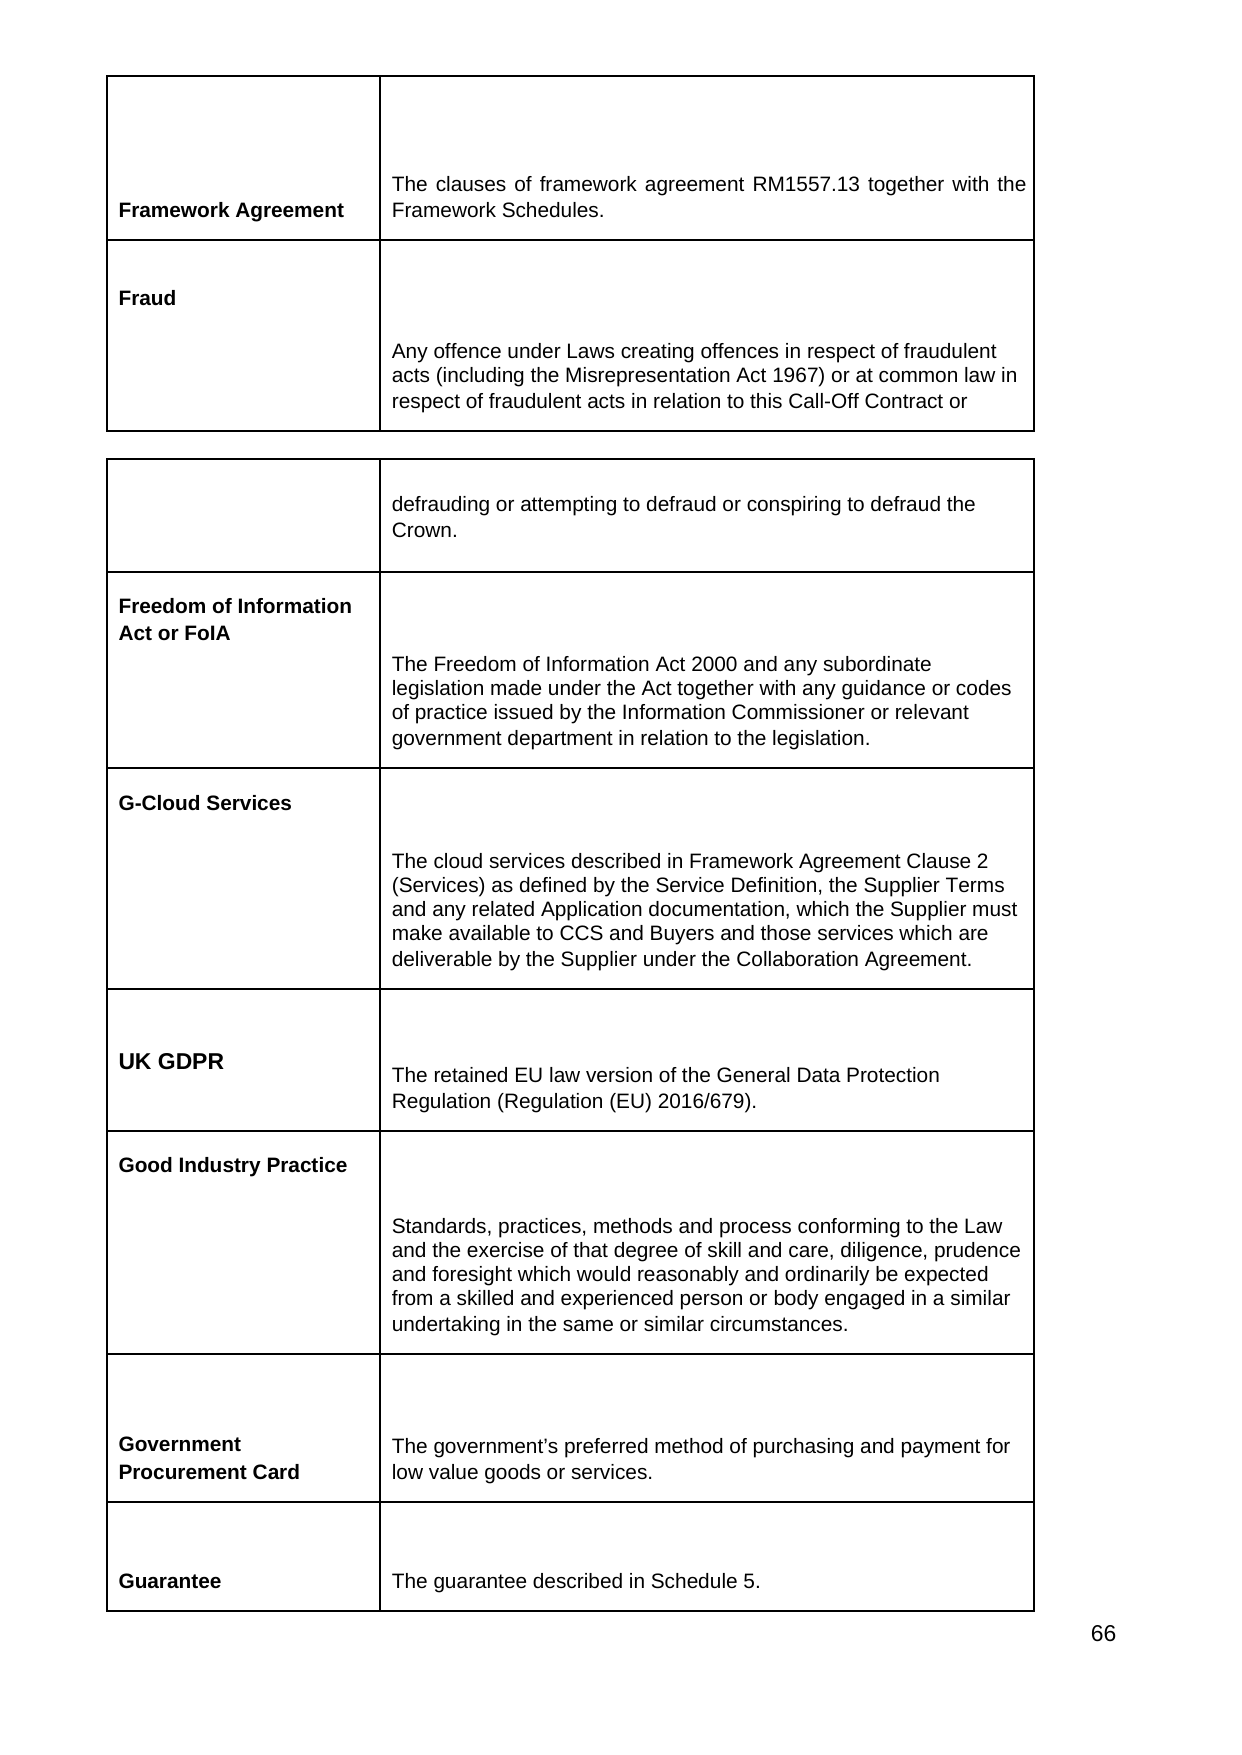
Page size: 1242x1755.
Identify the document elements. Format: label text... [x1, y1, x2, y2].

table_cell Standards, practices, methods and process conforming to the Law and the exercise of that degree of skill and care, diligence, prudence and foresight which would reasonably and ordinarily be expected from a skilled and experienced person or body engaged in a similar undertaking in the same or similar circumstances. [381, 1132, 1033, 1353]
table_cell Any offence under Laws creating offences in respect of fraudulent acts (including the Misrepresentation Act 1967) or at common law in respect of fraudulent acts in relation to this Call-Off Contract or [381, 241, 1033, 430]
table_header defrauding or attempting to defraud or conspiring to defraud the Crown. [381, 460, 1033, 571]
table_cell UK GDPR [108, 990, 379, 1130]
table_cell The government’s preferred method of purchasing and payment for low value goods or services. [381, 1355, 1033, 1501]
table_cell The retained EU law version of the General Data Protection Regulation (Regulation (EU) 2016/679). [381, 990, 1033, 1130]
table_cell The cloud services described in Framework Agreement Clause 2 (Services) as defined by the Service Definition, the Supplier Terms and any related Application documentation, which the Supplier must make available to CCS and Buyers and those services which are deliverable by the Supplier under the Collaboration Agreement. [381, 769, 1033, 988]
table_cell Framework Agreement [108, 77, 379, 239]
table_cell The Freedom of Information Act 2000 and any subordinate legislation made under the Act together with any guidance or codes of practice issued by the Information Commissioner or relevant government department in relation to the legislation. [381, 573, 1033, 767]
table_cell Government Procurement Card [108, 1355, 379, 1501]
table_cell The clauses of framework agreement RM1557.13 together with the Framework Schedules. [381, 77, 1033, 239]
table_cell Good Industry Practice [108, 1132, 379, 1353]
table_header [108, 460, 379, 571]
table_cell Freedom of Information Act or FoIA [108, 573, 379, 767]
table_cell G-Cloud Services [108, 769, 379, 988]
table_cell Guarantee [108, 1503, 379, 1610]
table_cell The guarantee described in Schedule 5. [381, 1503, 1033, 1610]
table_cell Fraud [108, 241, 379, 430]
